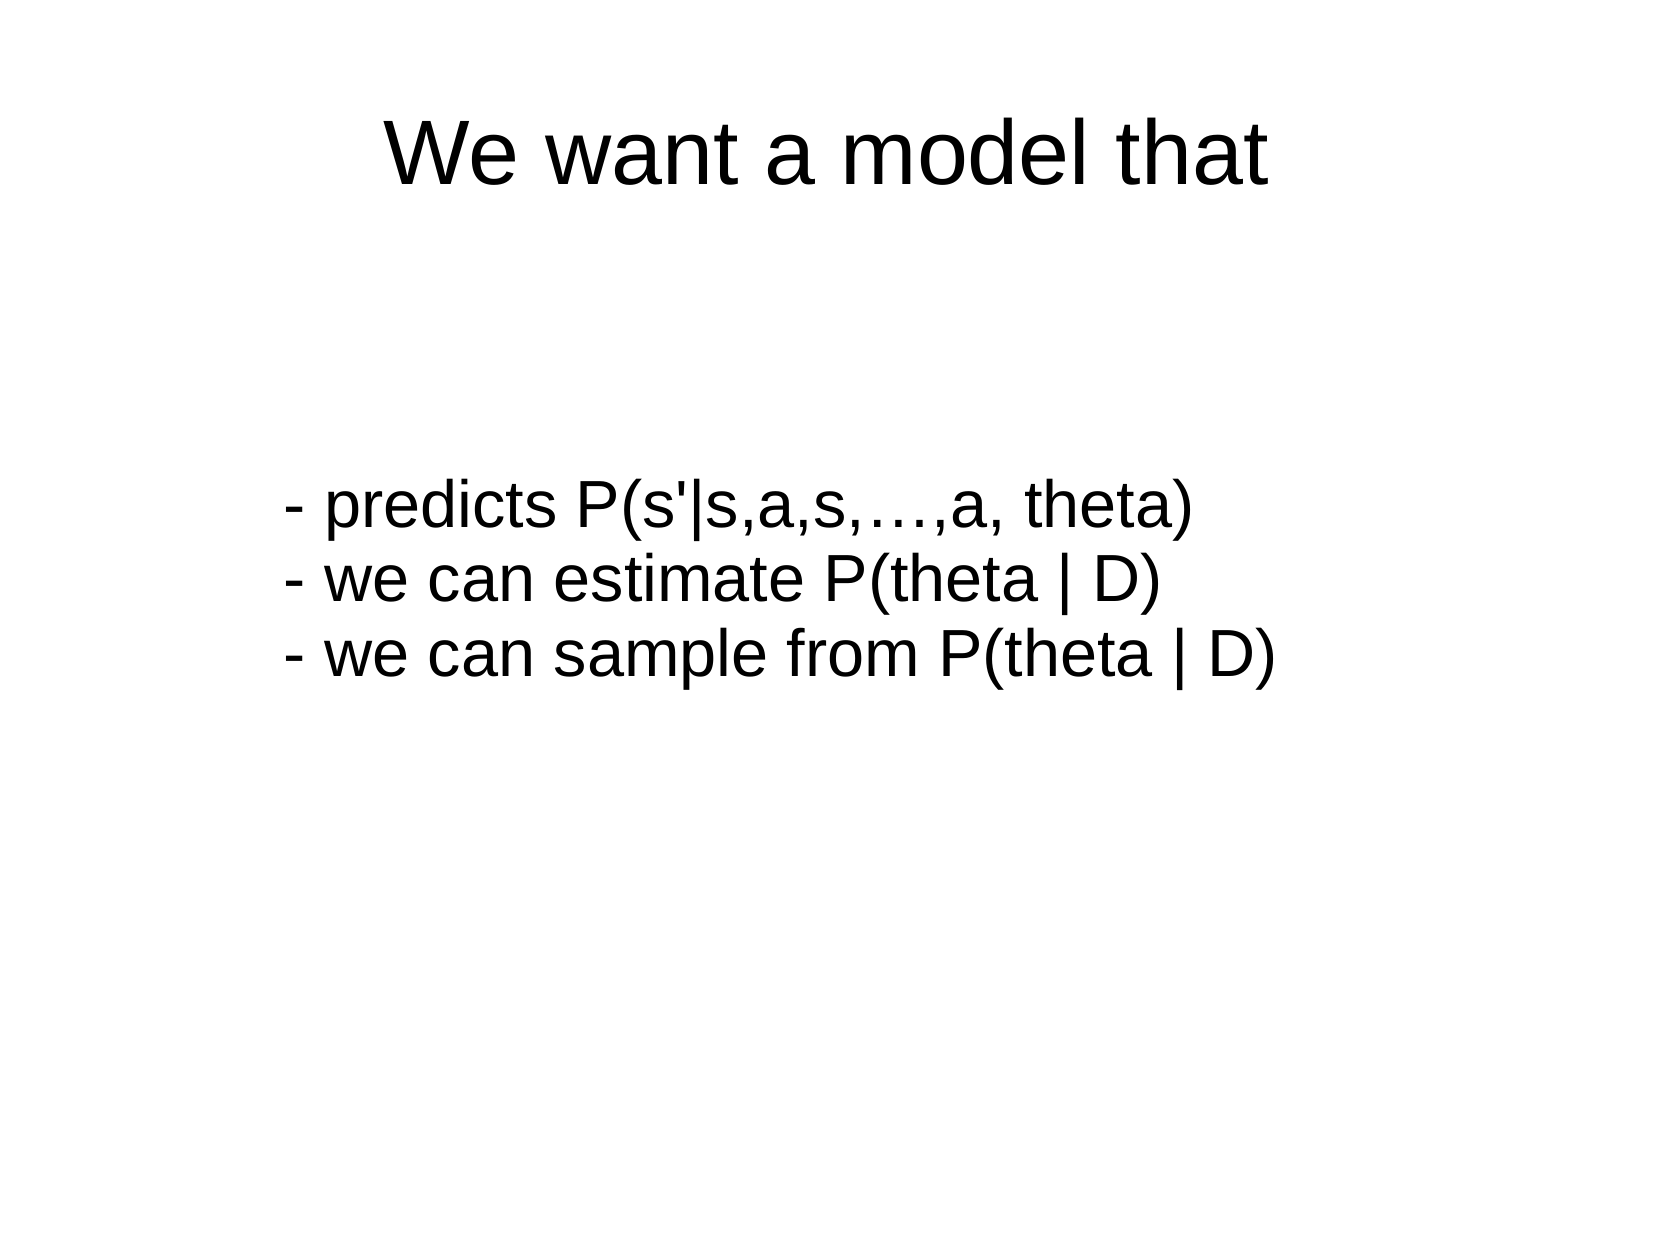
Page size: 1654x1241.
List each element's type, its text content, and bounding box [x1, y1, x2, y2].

subtitle - predicts P(s'|s,a,s,…,a, theta) - we can estimate P(theta | D) - we can sample from P(theta | D) [283, 378, 1654, 854]
title We want a model that [82, 49, 1571, 257]
